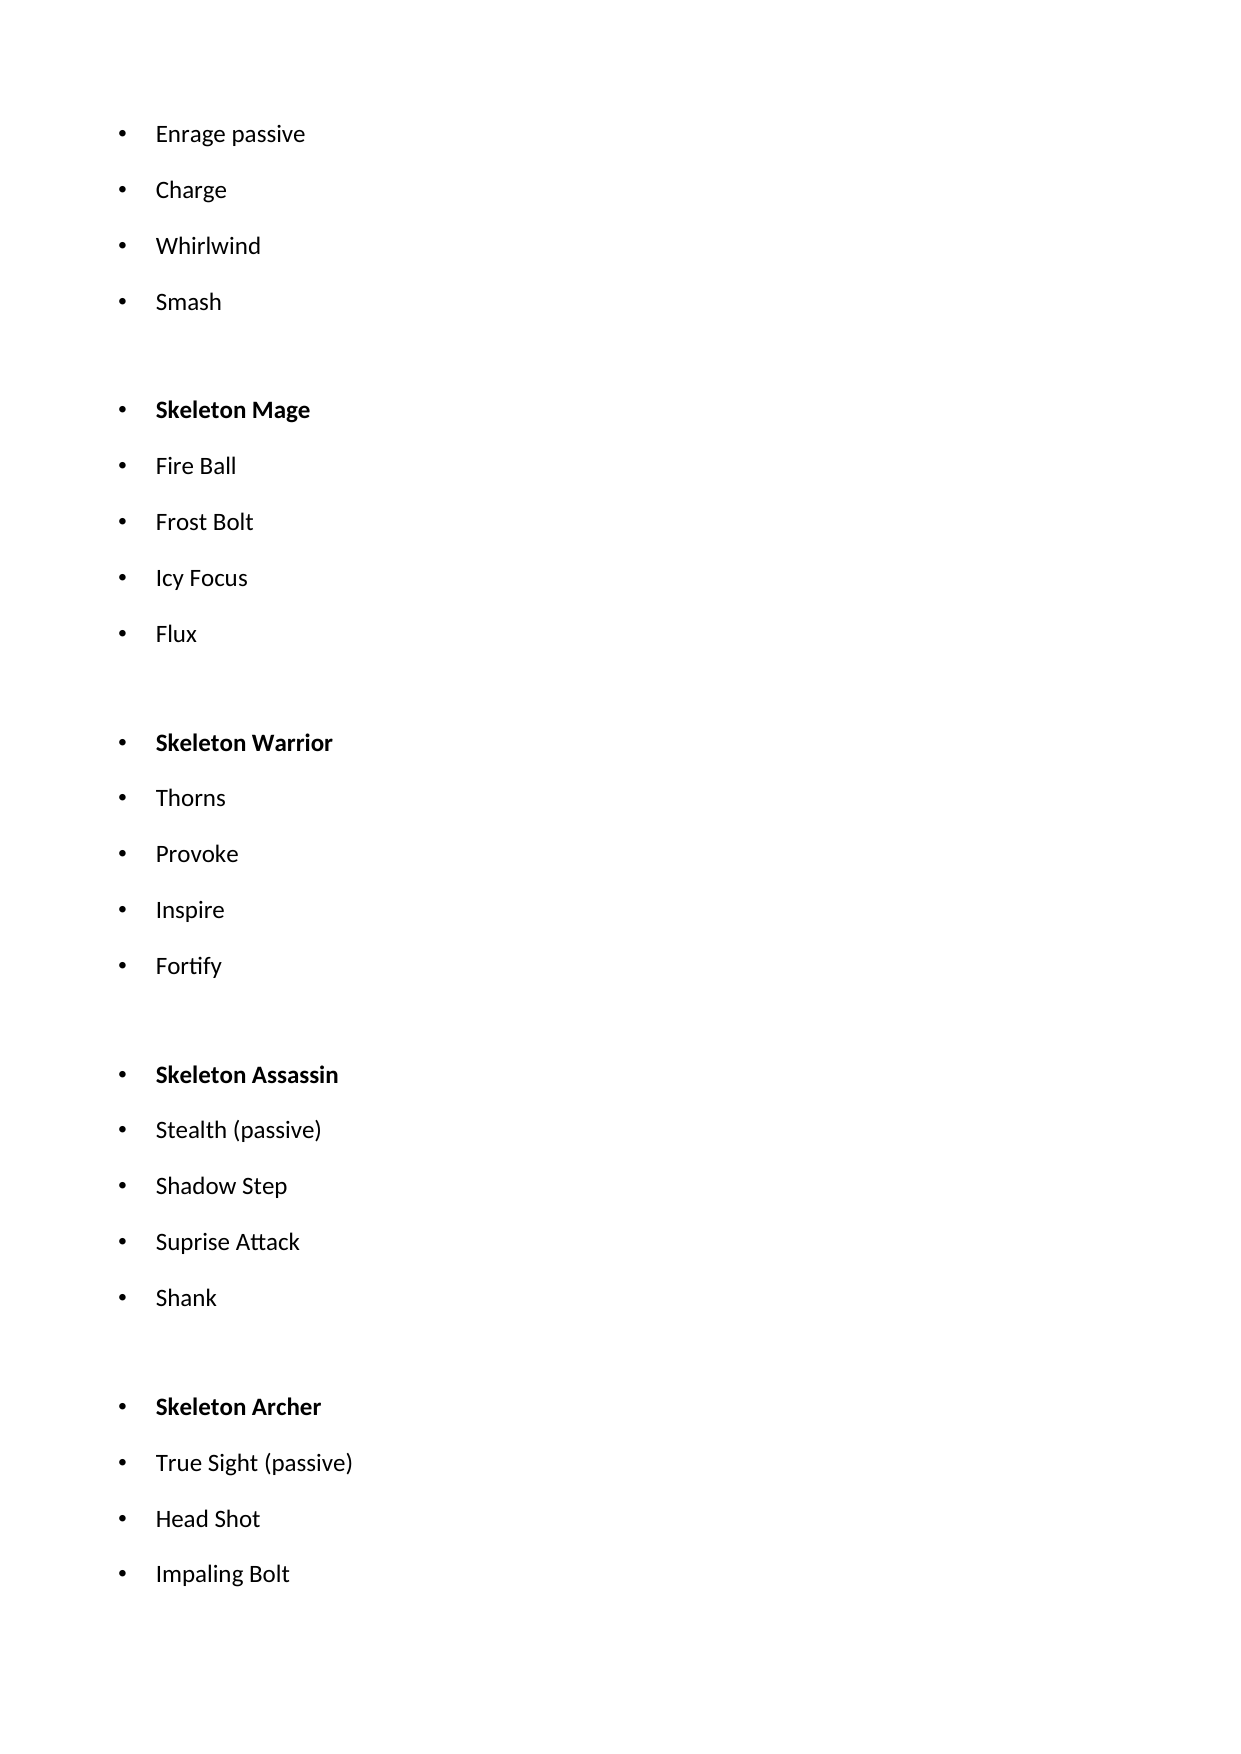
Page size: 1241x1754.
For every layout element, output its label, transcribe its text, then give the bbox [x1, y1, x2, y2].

list Shank [81, 1282, 1122, 1313]
list Inspire [81, 894, 1122, 925]
list Skeleton Mage [81, 394, 1122, 425]
list True Sight (passive) [81, 1447, 1122, 1477]
list Impaling Bolt [81, 1558, 1122, 1589]
list Skeleton Assassin [81, 1059, 1122, 1089]
list Icy Focus [81, 562, 1122, 592]
list Suprise Attack [81, 1226, 1122, 1257]
list Charge [81, 174, 1122, 204]
list Stealth (passive) [81, 1115, 1122, 1145]
list Fortify [81, 950, 1122, 981]
list Skeleton Warrior [81, 727, 1122, 757]
list Whirlwind [81, 230, 1122, 260]
list Thorns [81, 782, 1122, 813]
list Shadow Step [81, 1171, 1122, 1201]
list Skeleton Archer [81, 1391, 1122, 1422]
list Flux [81, 618, 1122, 648]
list Smash [81, 286, 1122, 316]
list Head Shot [81, 1503, 1122, 1533]
list Enrage passive [81, 118, 1122, 149]
list Provoke [81, 838, 1122, 869]
list Frost Bolt [81, 506, 1122, 537]
list Fire Ball [81, 450, 1122, 481]
